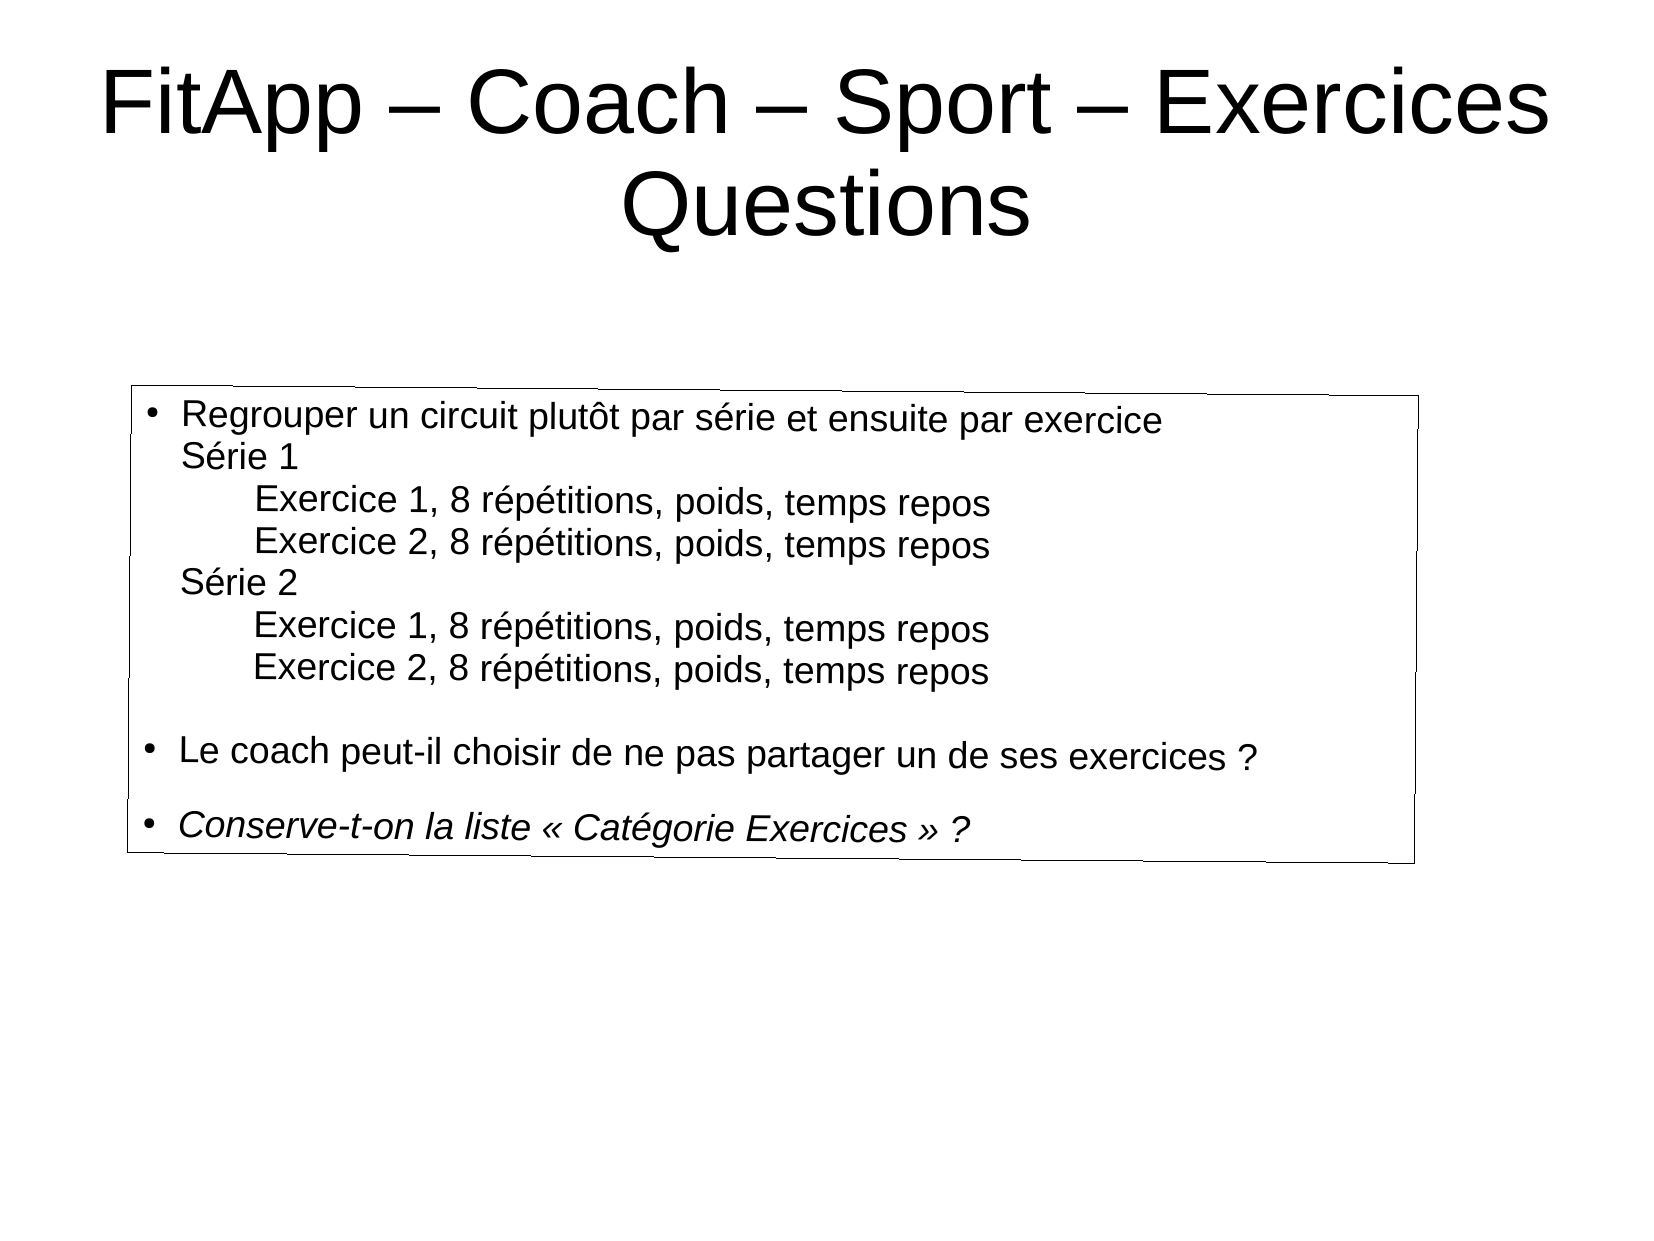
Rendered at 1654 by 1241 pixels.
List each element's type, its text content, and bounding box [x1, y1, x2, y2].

text_box Regrouper un circuit plutôt par série et ensuite par exercice Série 1 Exercice 1, 8 répétitions, poids, temps repos Exercice 2, 8 répétitions, poids, temps repos Série 2 Exercice 1, 8 répétitions, poids, temps repos Exercice 2, 8 répétitions, poids, temps repos Le coach peut-il choisir de ne pas partager un de ses exercices ? Conserve-t-on la liste « Catégorie Exercices » ? [127, 385, 1419, 864]
title FitApp – Coach – Sport – Exercices Questions [82, 49, 1571, 257]
